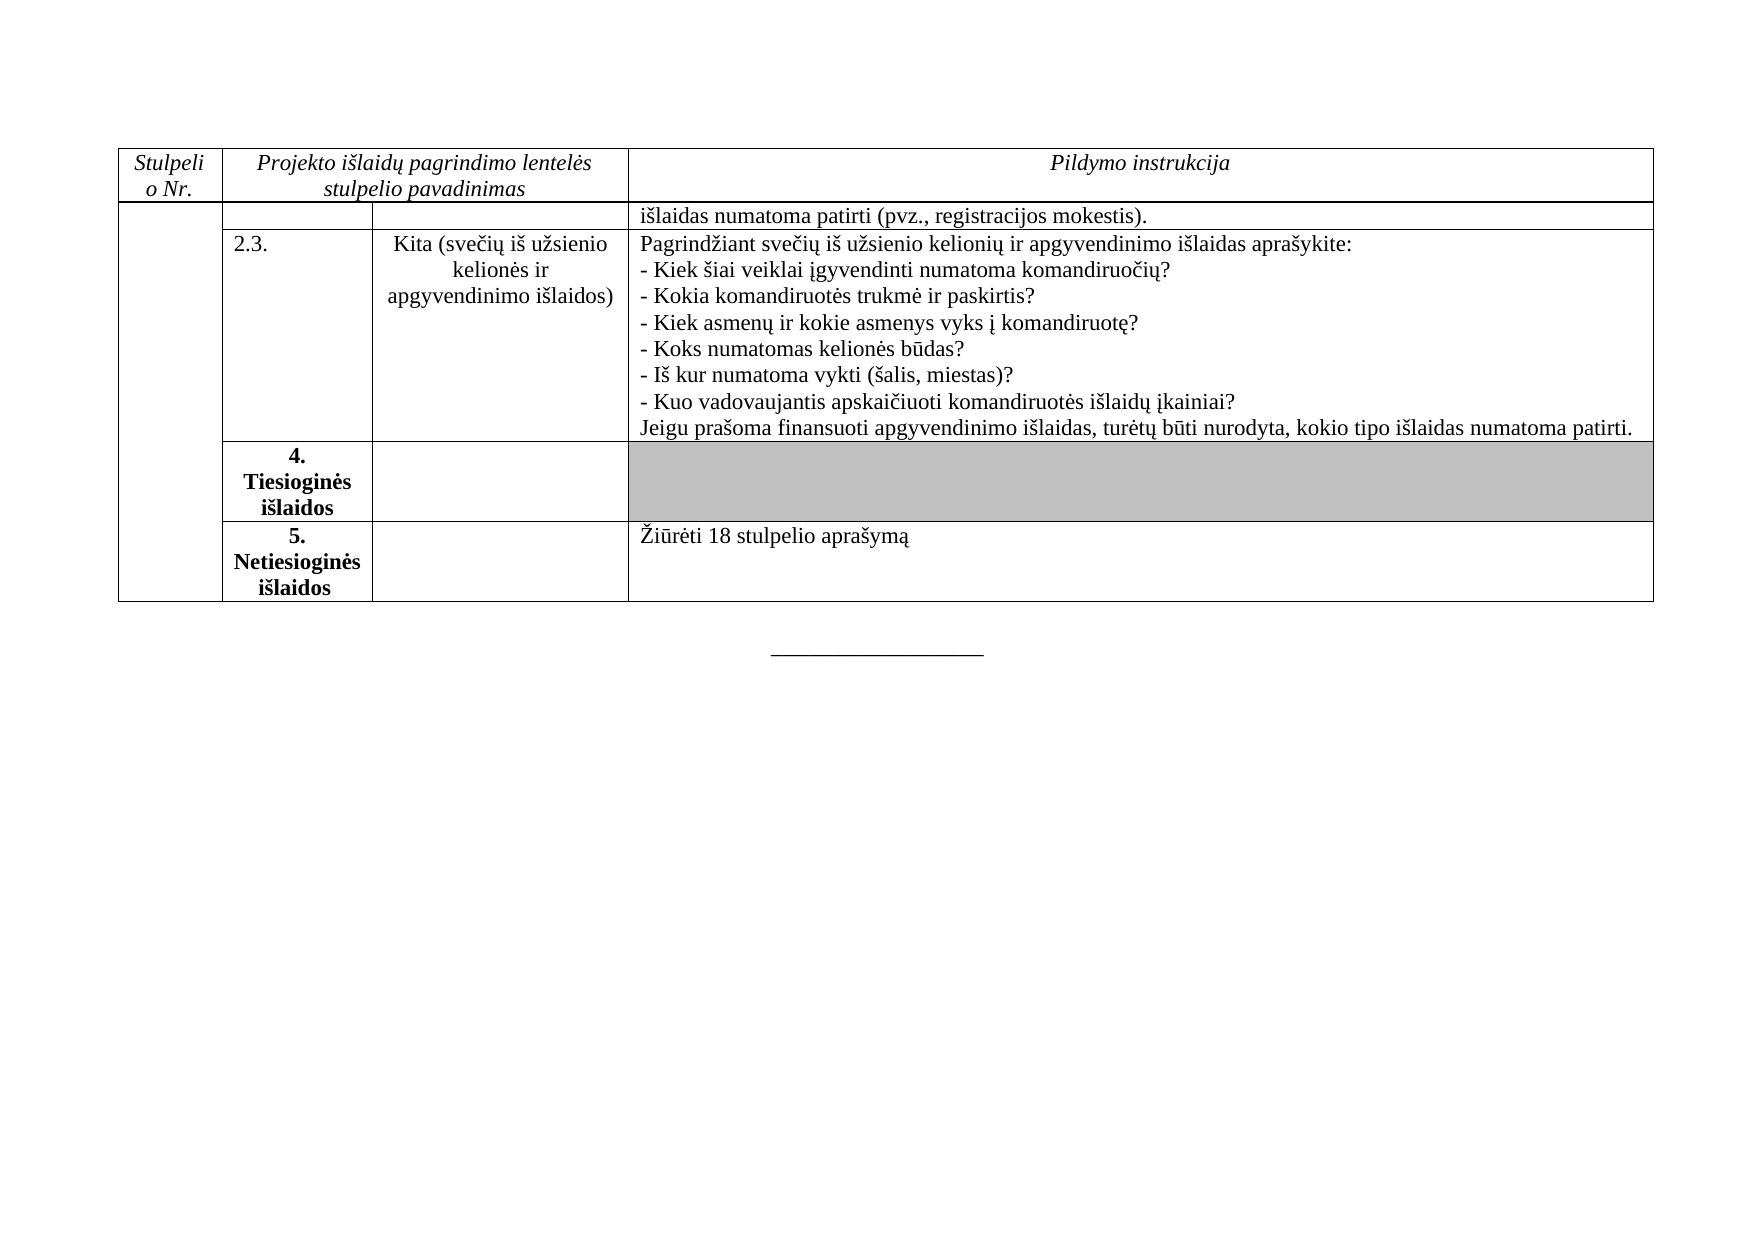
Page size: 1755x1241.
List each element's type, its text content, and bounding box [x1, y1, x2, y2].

table_header Projekto išlaidų pagrindimo lentelės stulpelio pavadinimas [223, 149, 628, 201]
table_cell [373, 522, 628, 601]
table_header Pildymo instrukcija [629, 149, 1653, 201]
table_cell [373, 203, 628, 229]
table_cell [373, 442, 628, 521]
table_cell [119, 203, 222, 601]
table_cell išlaidas numatoma patirti (pvz., registracijos mokestis). [629, 203, 1653, 229]
table_header Stulpelio Nr. [119, 149, 222, 201]
table_cell 5. Netiesioginės išlaidos [223, 522, 372, 601]
table_cell Žiūrėti 18 stulpelio aprašymą [629, 522, 1653, 601]
table_cell 2.3. [223, 230, 372, 441]
table_cell Kita (svečių iš užsienio kelionės ir apgyvendinimo išlaidos) [373, 230, 628, 441]
text _________________ [118, 631, 1636, 659]
table_cell Pagrindžiant svečių iš užsienio kelionių ir apgyvendinimo išlaidas aprašykite: - Kiek šiai veiklai įgyvendinti numatoma komandiruočių? - Kokia komandiruotės trukmė ir paskirtis? - Kiek asmenų ir kokie asmenys vyks į komandiruotę? - Koks numatomas kelionės būdas? - Iš kur numatoma vykti (šalis, miestas)? - Kuo vadovaujantis apskaičiuoti komandiruotės išlaidų įkainiai? Jeigu prašoma finansuoti apgyvendinimo išlaidas, turėtų būti nurodyta, kokio tipo išlaidas numatoma patirti. [629, 230, 1653, 441]
table_cell [223, 203, 372, 229]
table_cell 4. Tiesioginės išlaidos [223, 442, 372, 521]
table_cell [629, 442, 1653, 521]
